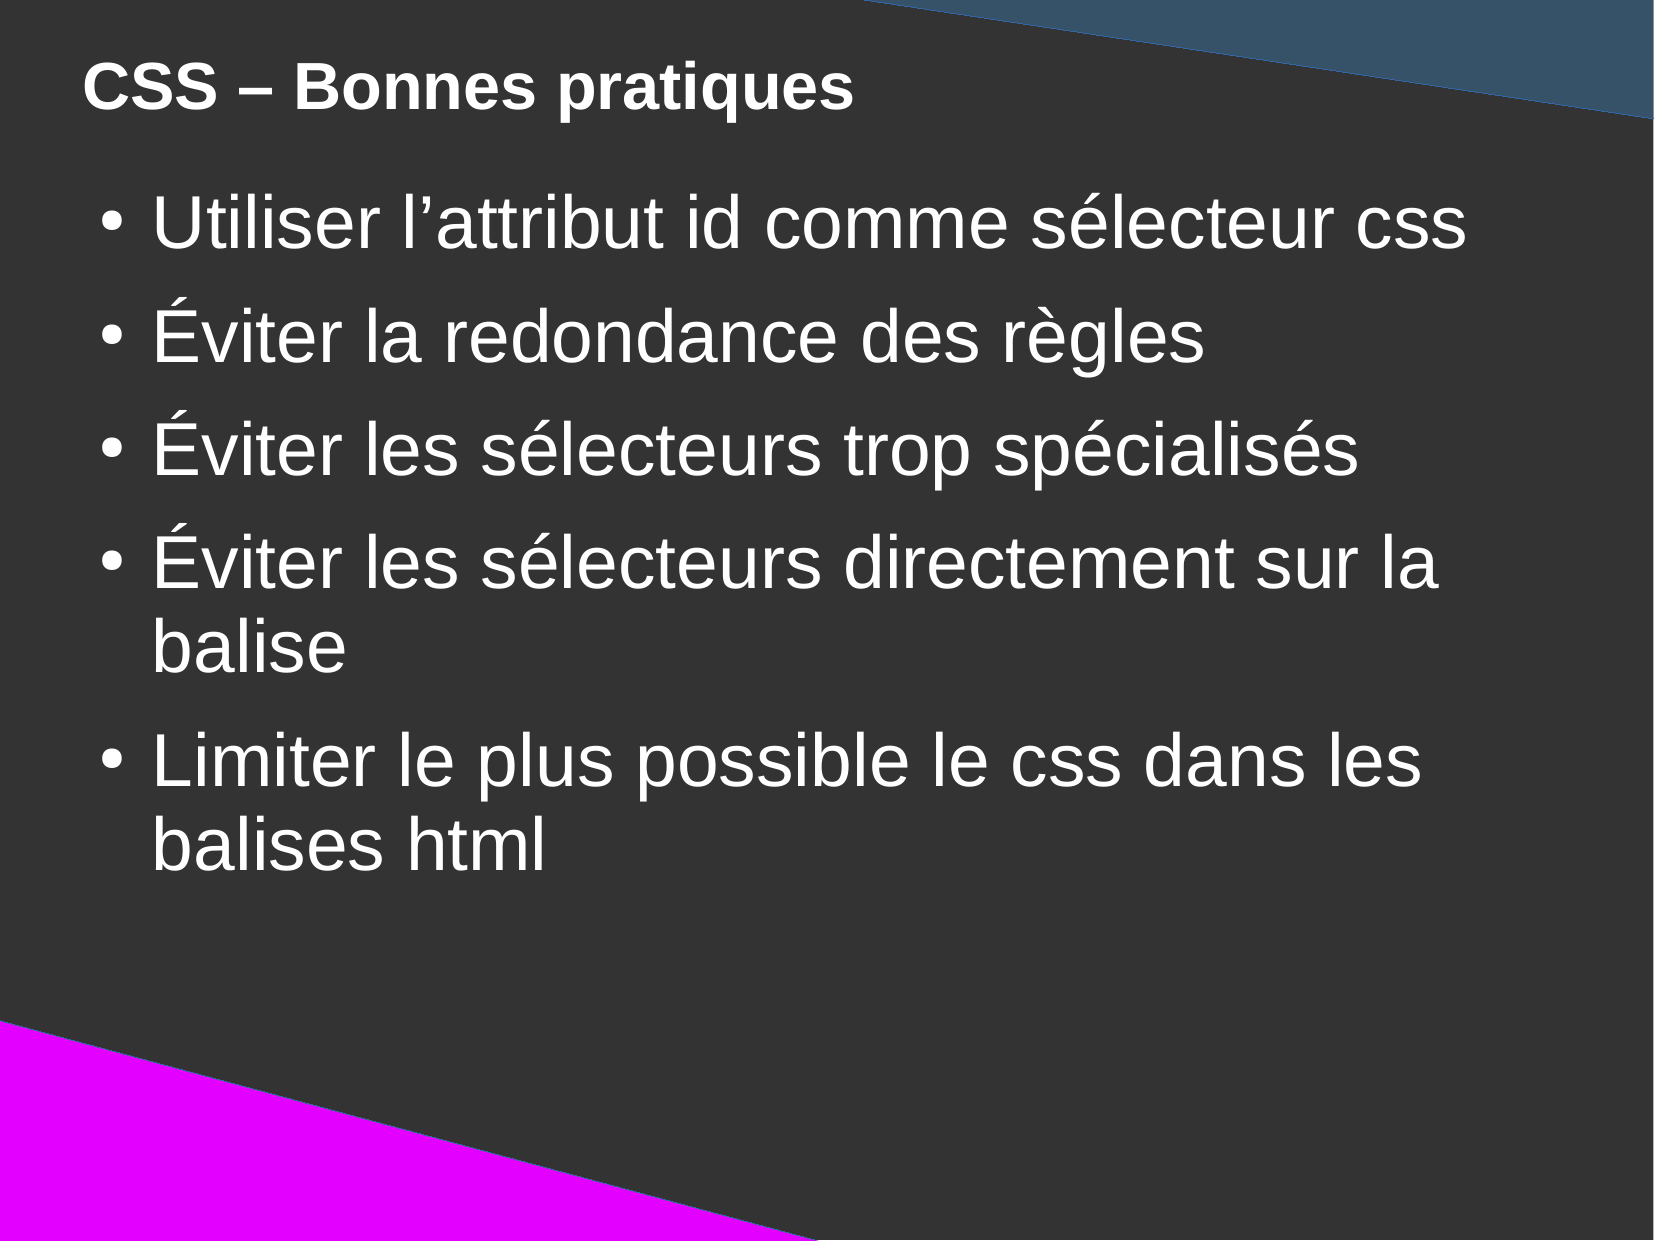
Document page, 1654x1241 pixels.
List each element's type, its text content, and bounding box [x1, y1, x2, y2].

text_box [864, 0, 1654, 119]
title CSS – Bonnes pratiques [82, 49, 1571, 152]
text_box [0, 1020, 819, 1241]
list Utiliser l’attribut id comme sélecteur css Éviter la redondance des règles Éviter les sélecteurs trop spécialisés Éviter les sélecteurs directement sur la balise Limiter le plus possible le css dans les balises html [80, 180, 1605, 1052]
